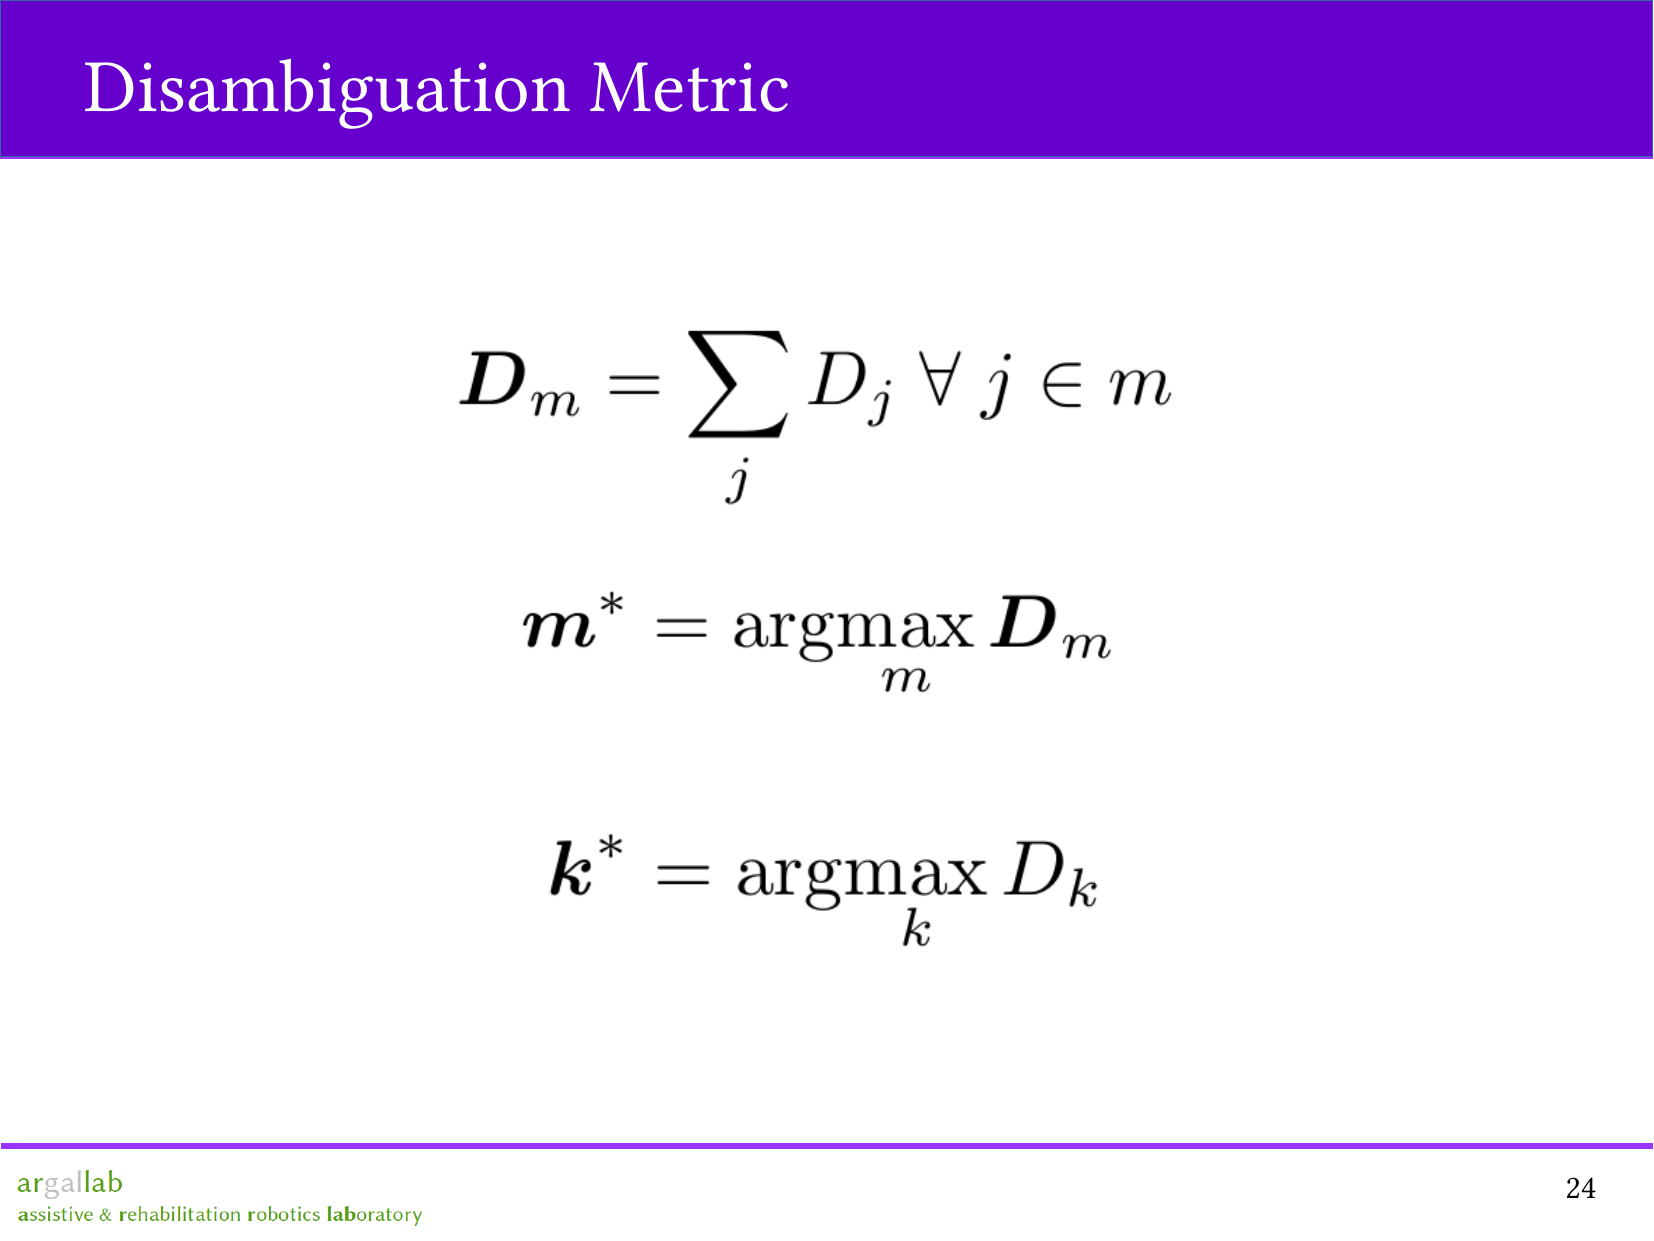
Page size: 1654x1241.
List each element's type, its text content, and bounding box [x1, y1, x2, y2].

picture [434, 258, 1219, 529]
text_box Disambiguation Metric [69, 36, 1621, 138]
picture [497, 549, 1156, 718]
picture [509, 765, 1144, 982]
picture [1, 1152, 434, 1237]
